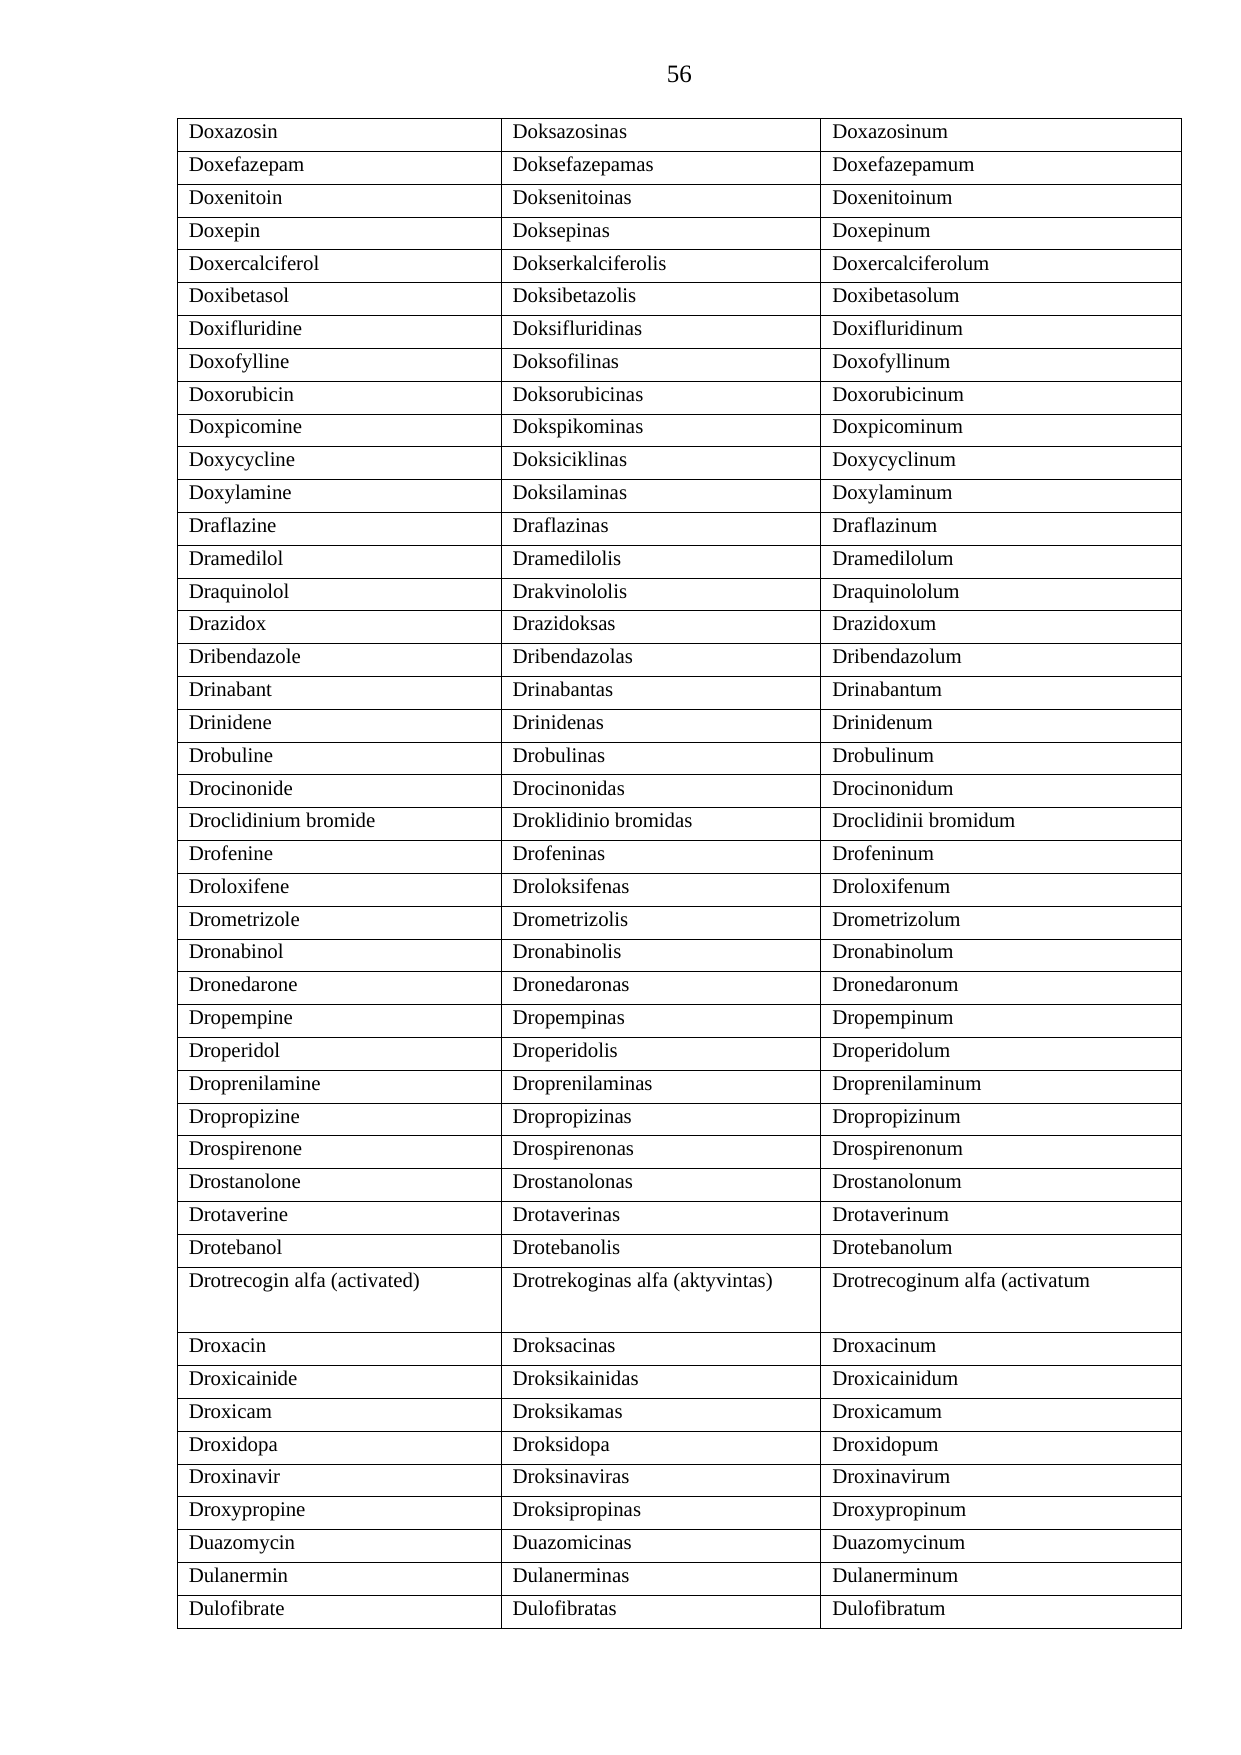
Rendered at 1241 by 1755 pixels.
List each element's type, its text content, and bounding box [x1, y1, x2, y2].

table_cell Doxefazepamum [821, 152, 1181, 184]
table_cell Doxofylline [178, 349, 501, 381]
table_cell Doxepinum [821, 218, 1181, 249]
table_cell Dulofibrate [178, 1596, 501, 1627]
table_cell Droxypropine [178, 1497, 501, 1529]
table_cell Dribendazolas [502, 644, 820, 676]
table_cell Doksepinas [502, 218, 820, 249]
table_cell Droloksifenas [502, 874, 820, 906]
table_cell Doksorubicinas [502, 382, 820, 413]
table_cell Droprenilaminum [821, 1071, 1181, 1102]
table_cell Doxenitoinum [821, 185, 1181, 217]
table_cell Draflazine [178, 513, 501, 545]
table_cell Droprenilamine [178, 1071, 501, 1102]
table_cell Doxercalciferol [178, 250, 501, 282]
table_cell Droksinaviras [502, 1465, 820, 1496]
table_cell Doxenitoin [178, 185, 501, 217]
table_cell Drinabant [178, 677, 501, 709]
table_cell Droloxifenum [821, 874, 1181, 906]
table_cell Drospirenonum [821, 1136, 1181, 1168]
table_cell Droxidopa [178, 1432, 501, 1463]
table_cell Drospirenone [178, 1136, 501, 1168]
table_cell Dulofibratas [502, 1596, 820, 1627]
table_cell Dropropizinum [821, 1104, 1181, 1135]
table_cell Drotaverinas [502, 1202, 820, 1234]
table_cell Droclidinii bromidum [821, 808, 1181, 840]
table_cell Dronedaronas [502, 972, 820, 1004]
table_cell Drinidenum [821, 710, 1181, 742]
table_cell Duazomicinas [502, 1530, 820, 1562]
table_cell Drinidenas [502, 710, 820, 742]
table_cell Drotrecogin alfa (activated) [178, 1268, 501, 1332]
table_cell Drocinonidas [502, 775, 820, 807]
table_cell Doksifluridinas [502, 316, 820, 348]
table_cell Doksiciklinas [502, 447, 820, 479]
table_cell Doksilaminas [502, 480, 820, 512]
table_cell Drotrecoginum alfa (activatum [821, 1268, 1181, 1332]
table_cell Doxercalciferolum [821, 250, 1181, 282]
table_cell Drocinonide [178, 775, 501, 807]
table_cell Draflazinas [502, 513, 820, 545]
table_cell Dulofibratum [821, 1596, 1181, 1627]
table_cell Drotaverine [178, 1202, 501, 1234]
table_cell Dronabinolum [821, 940, 1181, 971]
table_cell Drazidoksas [502, 611, 820, 643]
table_cell Draflazinum [821, 513, 1181, 545]
table_cell Draquinololum [821, 579, 1181, 610]
table_cell Droxinavir [178, 1465, 501, 1496]
table_cell Doxycyclinum [821, 447, 1181, 479]
table_cell Drazidox [178, 611, 501, 643]
table_cell Duazomycin [178, 1530, 501, 1562]
table_cell Droxypropinum [821, 1497, 1181, 1529]
table_cell Doxifluridine [178, 316, 501, 348]
table_cell Drostanolone [178, 1169, 501, 1201]
table_cell Droclidinium bromide [178, 808, 501, 840]
table_cell Dramedilolum [821, 546, 1181, 577]
table_cell Drazidoxum [821, 611, 1181, 643]
table_cell Doxazosin [178, 119, 501, 151]
table_cell Droxacinum [821, 1333, 1181, 1365]
table_cell Droklidinio bromidas [502, 808, 820, 840]
table_cell Duazomycinum [821, 1530, 1181, 1562]
table_cell Drostanolonas [502, 1169, 820, 1201]
table_cell Dribendazole [178, 644, 501, 676]
table_cell Doksibetazolis [502, 283, 820, 315]
table_cell Droloxifene [178, 874, 501, 906]
table_cell Doxylaminum [821, 480, 1181, 512]
table_cell Droxinavirum [821, 1465, 1181, 1496]
table_cell Droxicainidum [821, 1366, 1181, 1398]
table_cell Dulanermin [178, 1563, 501, 1595]
table_cell Drotebanolis [502, 1235, 820, 1267]
table_cell Doxycycline [178, 447, 501, 479]
table_cell Dulanerminum [821, 1563, 1181, 1595]
table_cell Dronedaronum [821, 972, 1181, 1004]
table_cell Drobuline [178, 743, 501, 774]
table_cell Doxorubicinum [821, 382, 1181, 413]
table_cell Dronabinol [178, 940, 501, 971]
table_cell Dropempinas [502, 1005, 820, 1037]
table_cell Dramedilol [178, 546, 501, 577]
table_cell Doxpicominum [821, 415, 1181, 446]
table_cell Draquinolol [178, 579, 501, 610]
table_cell Dropropizine [178, 1104, 501, 1135]
table_cell Dokspikominas [502, 415, 820, 446]
table_cell Droksipropinas [502, 1497, 820, 1529]
table_cell Dramedilolis [502, 546, 820, 577]
table_cell Doksenitoinas [502, 185, 820, 217]
table_cell Doxefazepam [178, 152, 501, 184]
table_cell Drotaverinum [821, 1202, 1181, 1234]
table_cell Drotebanolum [821, 1235, 1181, 1267]
table_cell Droxacin [178, 1333, 501, 1365]
table_cell Doxpicomine [178, 415, 501, 446]
table_cell Droperidol [178, 1038, 501, 1070]
table_cell Drakvinololis [502, 579, 820, 610]
table_cell Droperidolis [502, 1038, 820, 1070]
table_cell Droksacinas [502, 1333, 820, 1365]
table_cell Droperidolum [821, 1038, 1181, 1070]
table_cell Droksidopa [502, 1432, 820, 1463]
table_cell Drostanolonum [821, 1169, 1181, 1201]
table_cell Drinidene [178, 710, 501, 742]
table_cell Drotebanol [178, 1235, 501, 1267]
table_cell Droprenilaminas [502, 1071, 820, 1102]
table_cell Dulanerminas [502, 1563, 820, 1595]
table_cell Drinabantum [821, 677, 1181, 709]
table_cell Droxidopum [821, 1432, 1181, 1463]
table_cell Doksofilinas [502, 349, 820, 381]
table_cell Droxicam [178, 1399, 501, 1431]
table_cell Drospirenonas [502, 1136, 820, 1168]
table_cell Doxibetasol [178, 283, 501, 315]
table_cell Drometrizole [178, 907, 501, 938]
table_cell Drofenine [178, 841, 501, 873]
table_cell Doxazosinum [821, 119, 1181, 151]
table_cell Drometrizolum [821, 907, 1181, 938]
table_cell Dropempinum [821, 1005, 1181, 1037]
table_cell Dropempine [178, 1005, 501, 1037]
table_cell Doxepin [178, 218, 501, 249]
table_cell Drocinonidum [821, 775, 1181, 807]
table_cell Doxofyllinum [821, 349, 1181, 381]
table_cell Drobulinas [502, 743, 820, 774]
table_cell Drinabantas [502, 677, 820, 709]
table_cell Droxicainide [178, 1366, 501, 1398]
table_cell Droksikamas [502, 1399, 820, 1431]
table_cell Doxylamine [178, 480, 501, 512]
table_cell Doksefazepamas [502, 152, 820, 184]
table_cell Dribendazolum [821, 644, 1181, 676]
table_cell Dronedarone [178, 972, 501, 1004]
table_cell Doxibetasolum [821, 283, 1181, 315]
table_cell Droxicamum [821, 1399, 1181, 1431]
table_cell Drofeninas [502, 841, 820, 873]
table_cell Drofeninum [821, 841, 1181, 873]
table_cell Droksikainidas [502, 1366, 820, 1398]
table_cell Drobulinum [821, 743, 1181, 774]
table_cell Doxifluridinum [821, 316, 1181, 348]
table_cell Drotrekoginas alfa (aktyvintas) [502, 1268, 820, 1332]
table_cell Dokserkalciferolis [502, 250, 820, 282]
table_cell Dropropizinas [502, 1104, 820, 1135]
table_cell Doxorubicin [178, 382, 501, 413]
table_cell Doksazosinas [502, 119, 820, 151]
table_cell Drometrizolis [502, 907, 820, 938]
table_cell Dronabinolis [502, 940, 820, 971]
